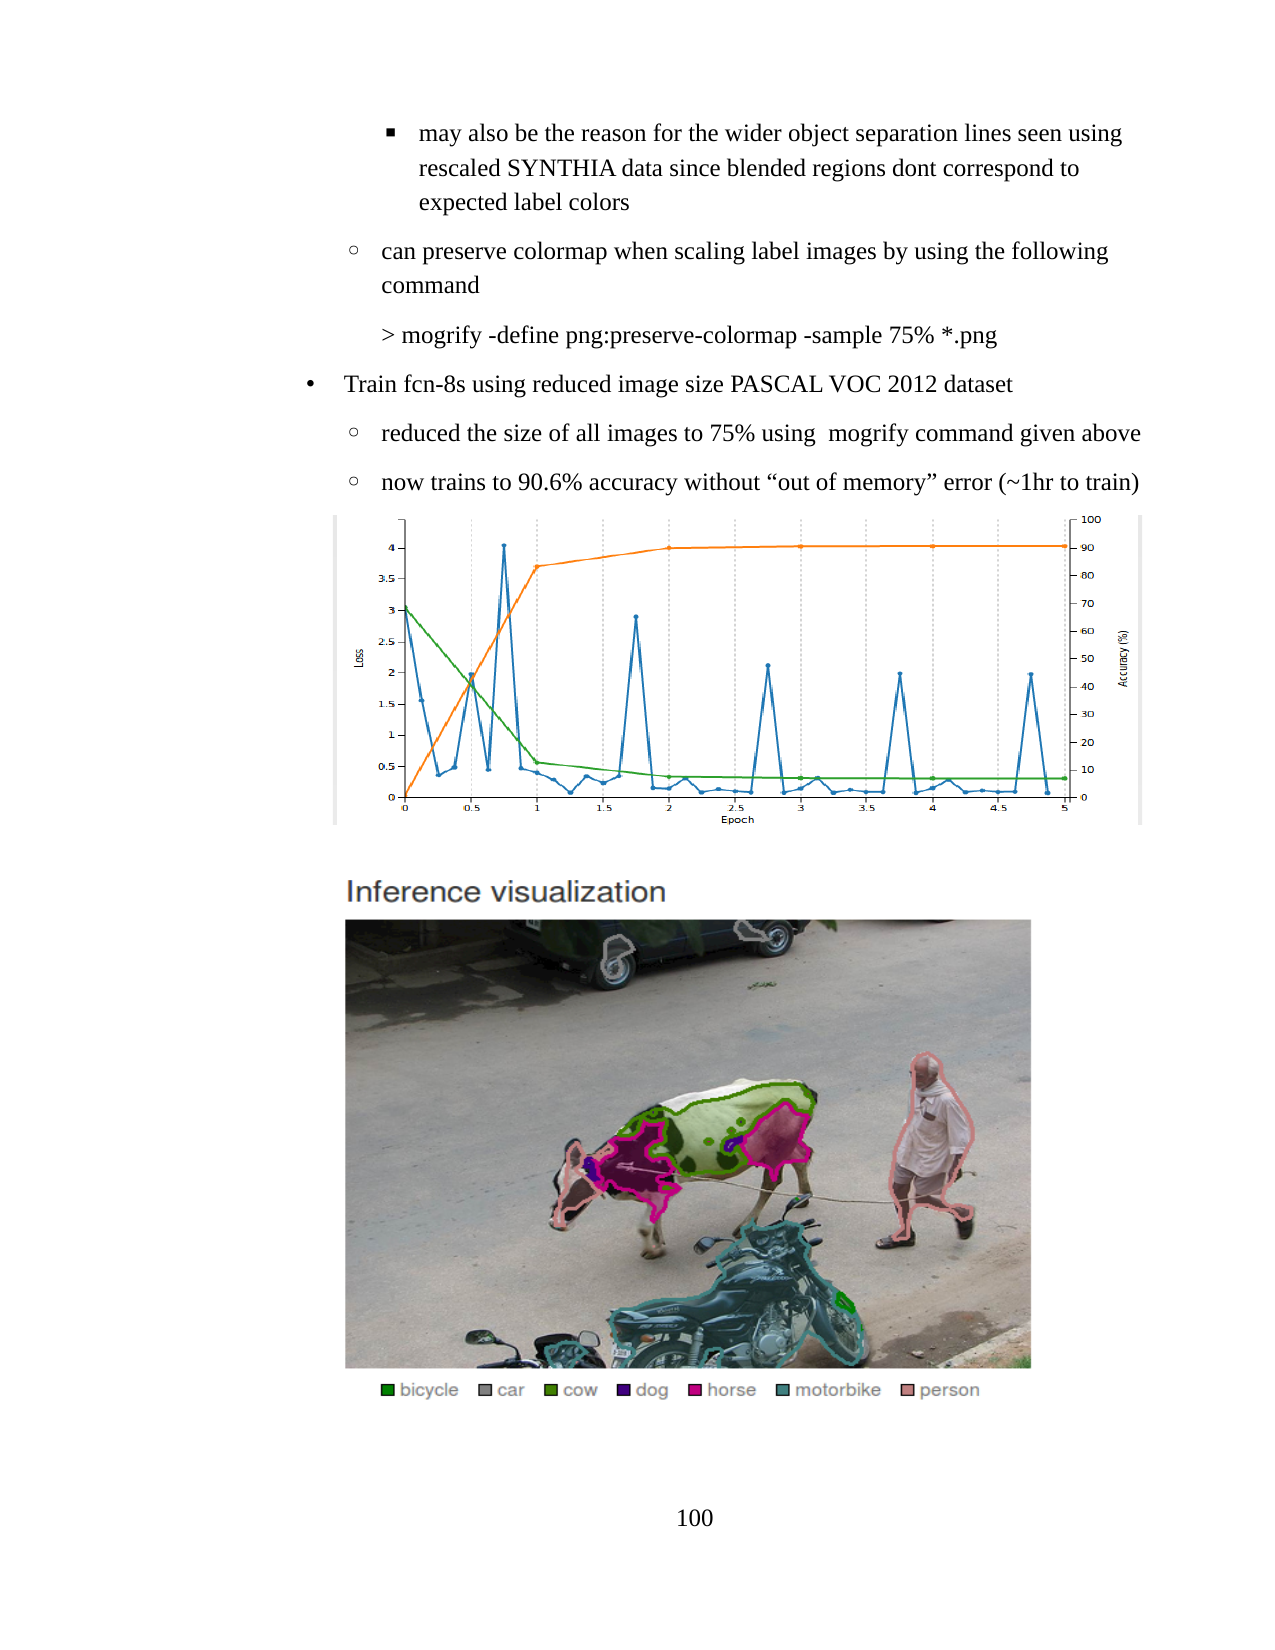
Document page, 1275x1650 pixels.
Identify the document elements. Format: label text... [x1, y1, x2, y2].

list > mogrify -define png:preserve-colormap -sample 75% *.png [344, 320, 1158, 348]
picture [332, 515, 1143, 825]
picture [329, 879, 1060, 1414]
list now trains to 90.6% accuracy without “out of memory” error (~1hr to train) [344, 467, 1158, 496]
list Train fcn-8s using reduced image size PASCAL VOC 2012 dataset [306, 369, 1158, 397]
list may also be the reason for the wider object separation lines seen using rescaled SYNTHIA data since blended regions dont correspond to expected label colors [381, 118, 1158, 216]
list reduced the size of all images to 75% using mogrify command given above [344, 418, 1158, 447]
list can preserve colormap when scaling label images by using the following command [344, 236, 1158, 299]
